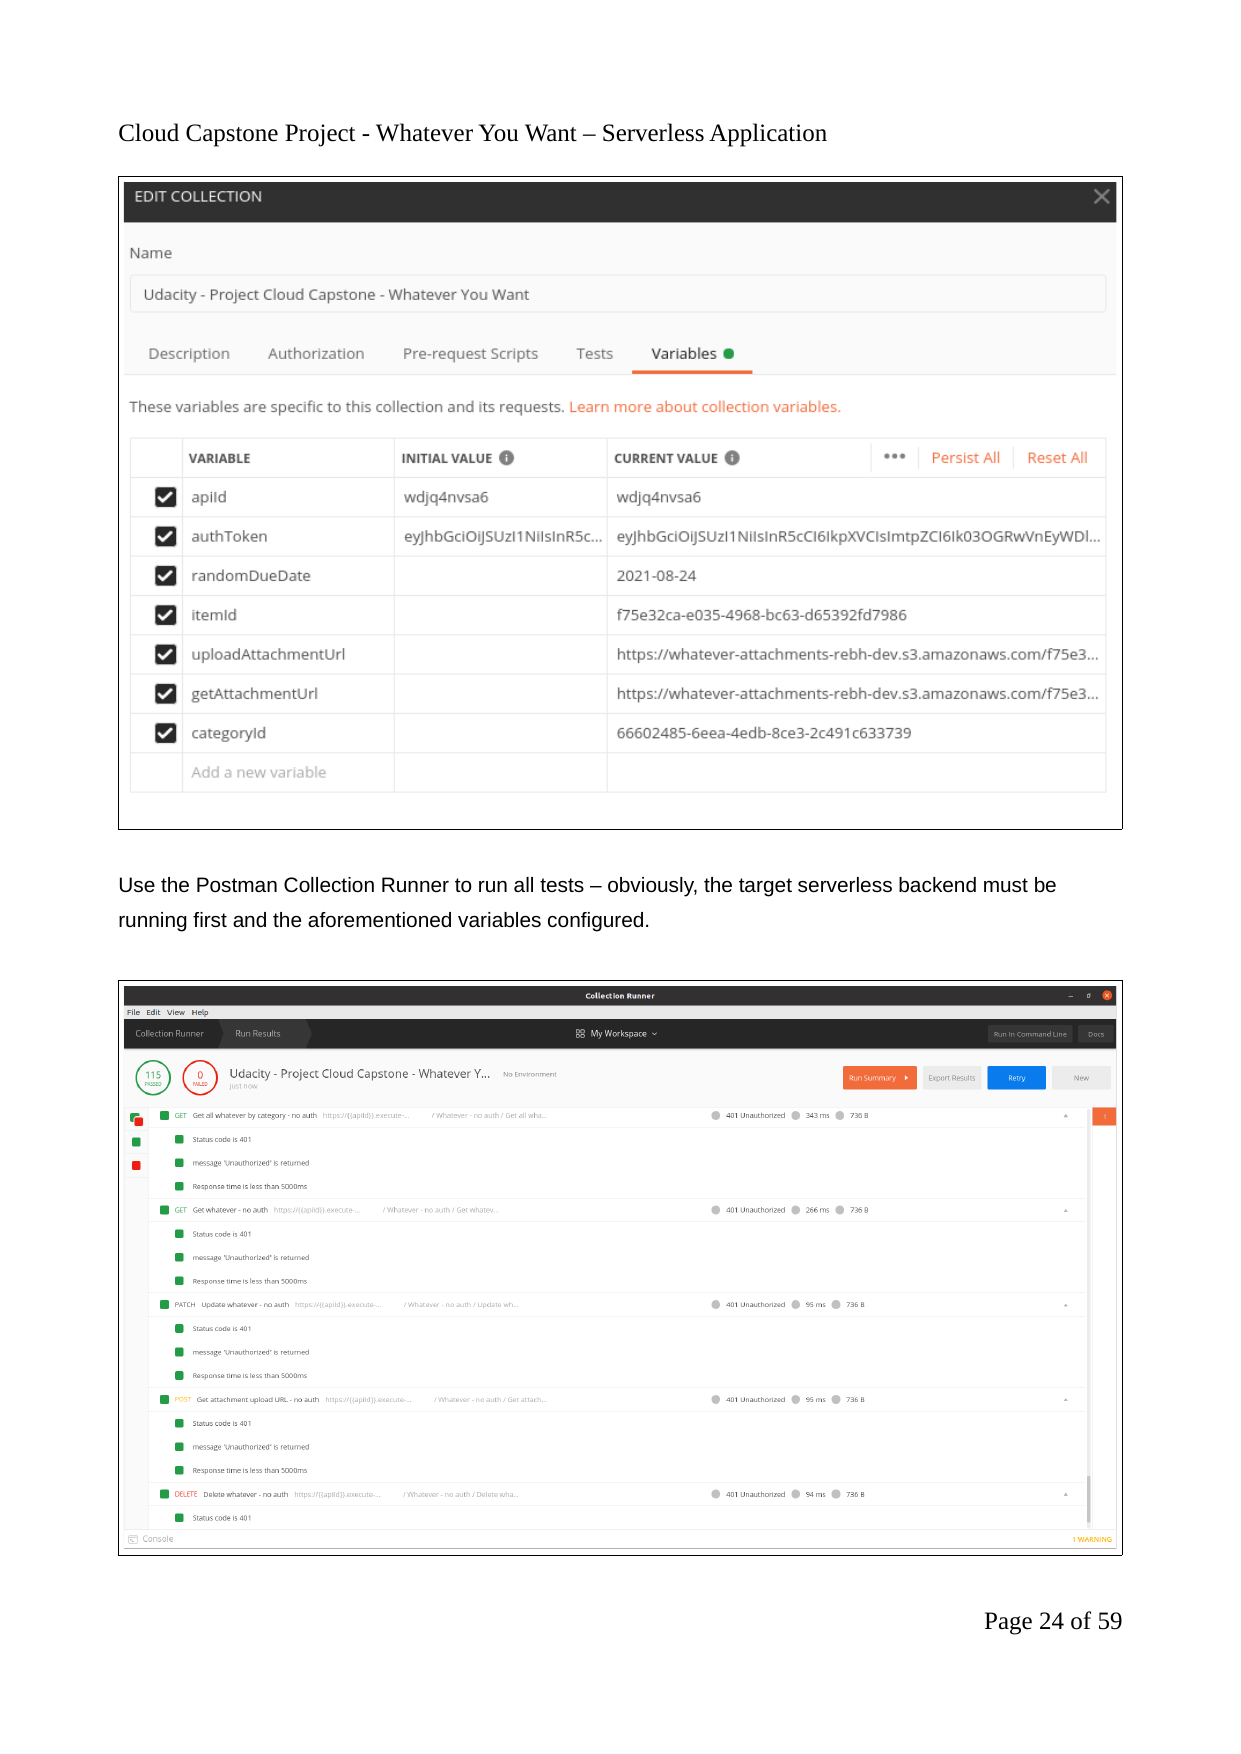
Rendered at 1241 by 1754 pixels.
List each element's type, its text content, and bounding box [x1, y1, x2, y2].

picture [123, 182, 1117, 824]
text Use the Postman Collection Runner to run all tests – obviously, the target serverless backend must be running first and the aforementioned variables configured. [118, 872, 1122, 932]
picture [123, 986, 1117, 1549]
table_header [119, 177, 1122, 829]
table_header [119, 981, 1122, 1555]
